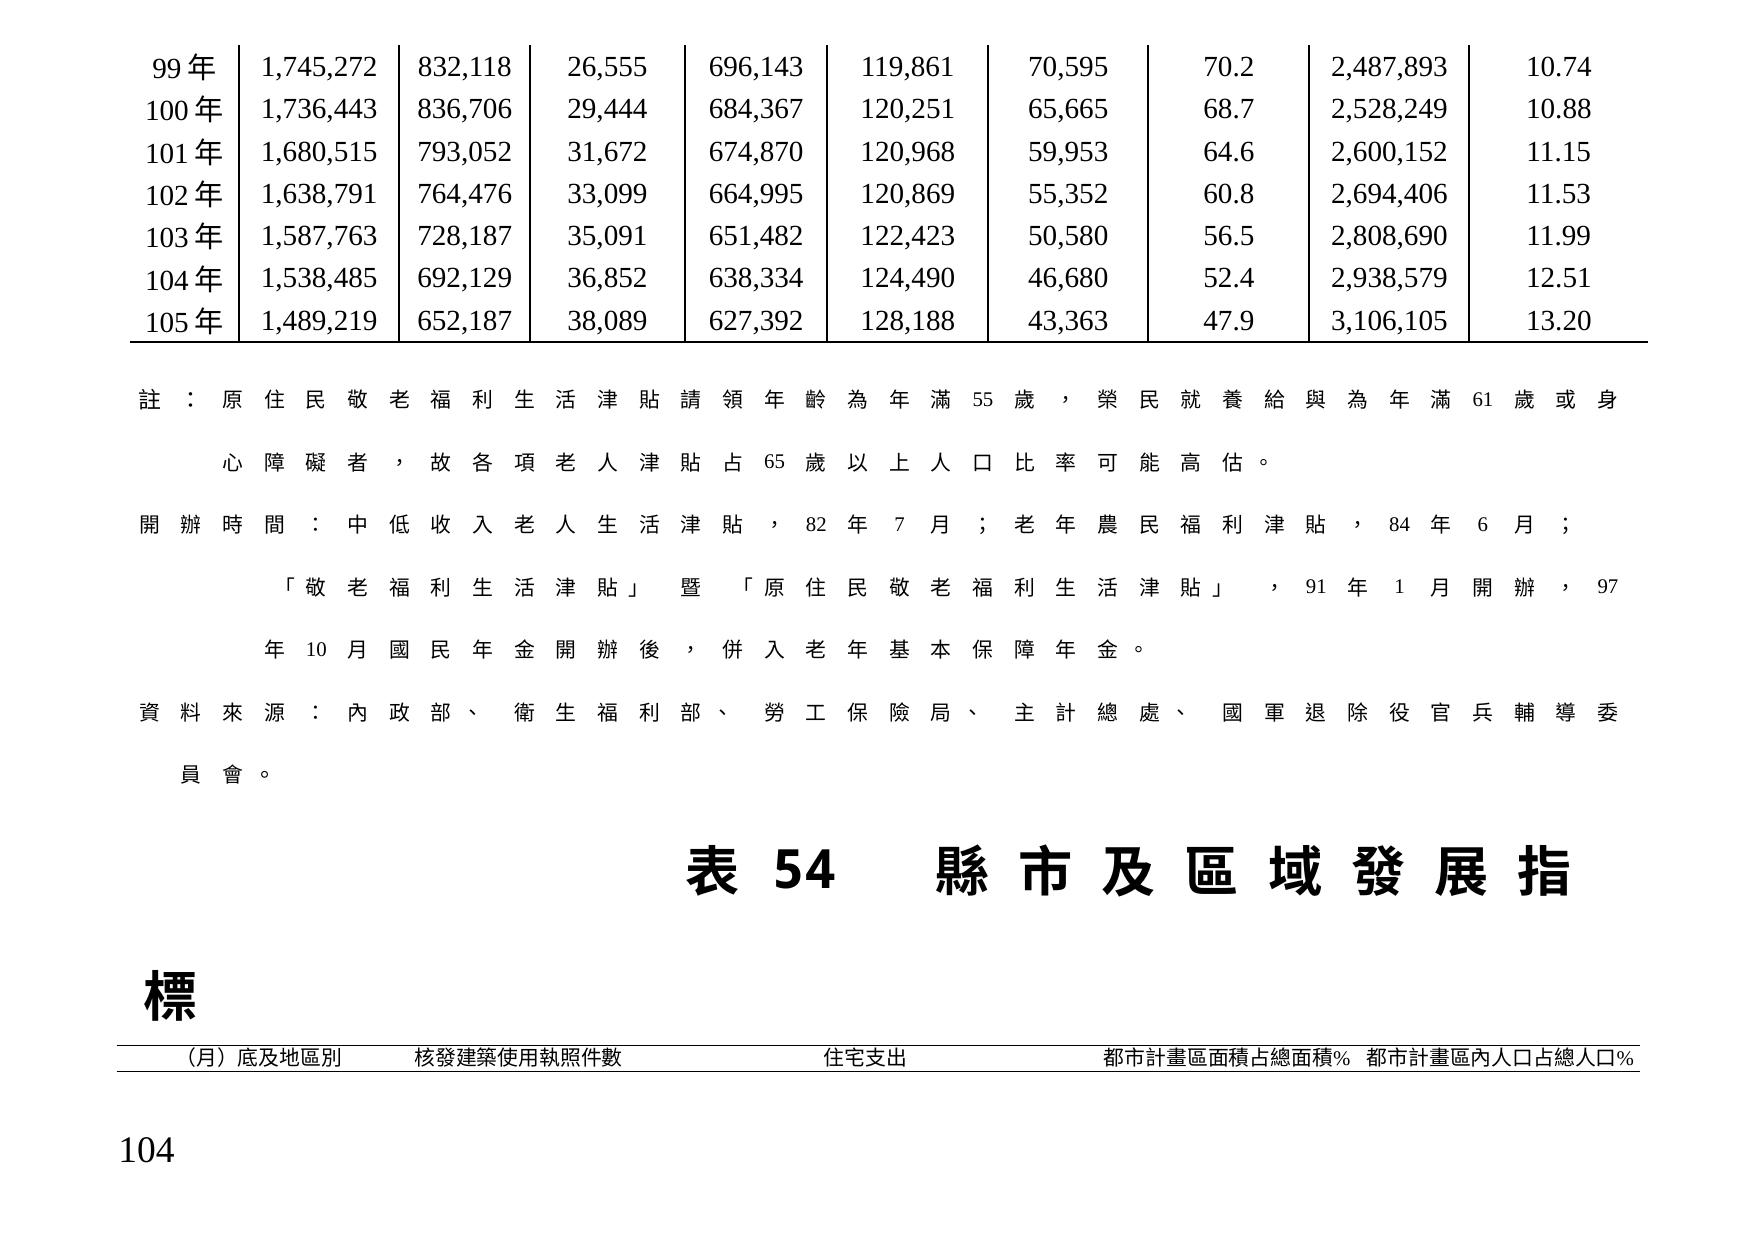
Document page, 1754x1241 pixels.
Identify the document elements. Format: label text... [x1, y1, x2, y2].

table_cell 674,870 [686, 129, 826, 172]
table_cell 651,482 [686, 214, 826, 256]
table_cell 64.6 [1149, 129, 1308, 172]
table_header 核發建築使用執照件數 [400, 1046, 636, 1071]
table_cell 627,392 [686, 299, 826, 341]
table_cell 99年 [130, 45, 238, 87]
table_cell 33,099 [531, 172, 684, 214]
table_cell 120,968 [828, 129, 987, 172]
table_cell 100年 [130, 87, 238, 129]
table_cell 764,476 [400, 172, 529, 214]
table_cell 68.7 [1149, 87, 1308, 129]
table_cell 696,143 [686, 45, 826, 87]
table_cell 652,187 [400, 299, 529, 341]
table_cell 638,334 [686, 256, 826, 298]
table_cell 31,672 [531, 129, 684, 172]
table_cell 1,587,763 [240, 214, 398, 256]
table_cell 11.15 [1470, 129, 1648, 172]
table_cell 29,444 [531, 87, 684, 129]
table_cell 1,638,791 [240, 172, 398, 214]
table_cell 120,251 [828, 87, 987, 129]
table_cell 13.20 [1470, 299, 1648, 341]
table_cell 1,538,485 [240, 256, 398, 298]
table_cell 1,680,515 [240, 129, 398, 172]
table_cell 26,555 [531, 45, 684, 87]
table_cell 120,869 [828, 172, 987, 214]
table_cell 2,694,406 [1310, 172, 1468, 214]
table_cell 50,580 [989, 214, 1147, 256]
table_cell 1,745,272 [240, 45, 398, 87]
table_cell 793,052 [400, 129, 529, 172]
table_cell 102年 [130, 172, 238, 214]
subtitle 表54 縣市及區域發展指標 [128, 795, 1628, 1045]
table_header 住宅支出 [636, 1046, 1094, 1071]
table_cell 59,953 [989, 129, 1147, 172]
table_cell 2,487,893 [1310, 45, 1468, 87]
table_cell 104年 [130, 256, 238, 298]
table_header 都市計畫區內人口占總人口% [1360, 1046, 1640, 1071]
table_cell 36,852 [531, 256, 684, 298]
table_header 都市計畫區面積占總面積% [1094, 1046, 1360, 1071]
table_cell 65,665 [989, 87, 1147, 129]
table_cell 47.9 [1149, 299, 1308, 341]
table_cell 128,188 [828, 299, 987, 341]
table_cell 832,118 [400, 45, 529, 87]
table_cell 52.4 [1149, 256, 1308, 298]
table_cell 1,736,443 [240, 87, 398, 129]
table_cell 2,938,579 [1310, 256, 1468, 298]
table_cell 46,680 [989, 256, 1147, 298]
table_cell 10.74 [1470, 45, 1648, 87]
table_cell 11.53 [1470, 172, 1648, 214]
text 開辦時間：中低收入老人生活津貼，82年7月；老年農民福利津貼，84年6月；「敬老福利生活津貼」暨「原住民敬老福利生活津貼」，91年1月開辦，97年10月國民年金開辦後，併入老年基本保障年金。 [128, 482, 1628, 670]
table_cell 122,423 [828, 214, 987, 256]
table_cell 55,352 [989, 172, 1147, 214]
table_cell 728,187 [400, 214, 529, 256]
table_cell 664,995 [686, 172, 826, 214]
table_cell 35,091 [531, 214, 684, 256]
text 註：原住民敬老福利生活津貼請領年齡為年滿55歲，榮民就養給與為年滿61歲或身心障礙者，故各項老人津貼占65歲以上人口比率可能高估。 [128, 357, 1628, 482]
table_cell 12.51 [1470, 256, 1648, 298]
table_cell 119,861 [828, 45, 987, 87]
table_cell 2,808,690 [1310, 214, 1468, 256]
table_cell 124,490 [828, 256, 987, 298]
table_cell 60.8 [1149, 172, 1308, 214]
table_cell 56.5 [1149, 214, 1308, 256]
table_cell 2,528,249 [1310, 87, 1468, 129]
table_cell 103年 [130, 214, 238, 256]
table_cell 10.88 [1470, 87, 1648, 129]
table_cell 2,600,152 [1310, 129, 1468, 172]
table_cell 43,363 [989, 299, 1147, 341]
table_header （月）底及地區別 [117, 1046, 400, 1071]
table_cell 70.2 [1149, 45, 1308, 87]
table_cell 70,595 [989, 45, 1147, 87]
table_cell 101年 [130, 129, 238, 172]
table_cell 692,129 [400, 256, 529, 298]
table_cell 684,367 [686, 87, 826, 129]
text 資料來源：內政部、衛生福利部、勞工保險局、主計總處、國軍退除役官兵輔導委員會。 [128, 670, 1628, 795]
table_cell 3,106,105 [1310, 299, 1468, 341]
table_cell 11.99 [1470, 214, 1648, 256]
table_cell 836,706 [400, 87, 529, 129]
table_cell 1,489,219 [240, 299, 398, 341]
table_cell 105年 [130, 299, 238, 341]
table_cell 38,089 [531, 299, 684, 341]
